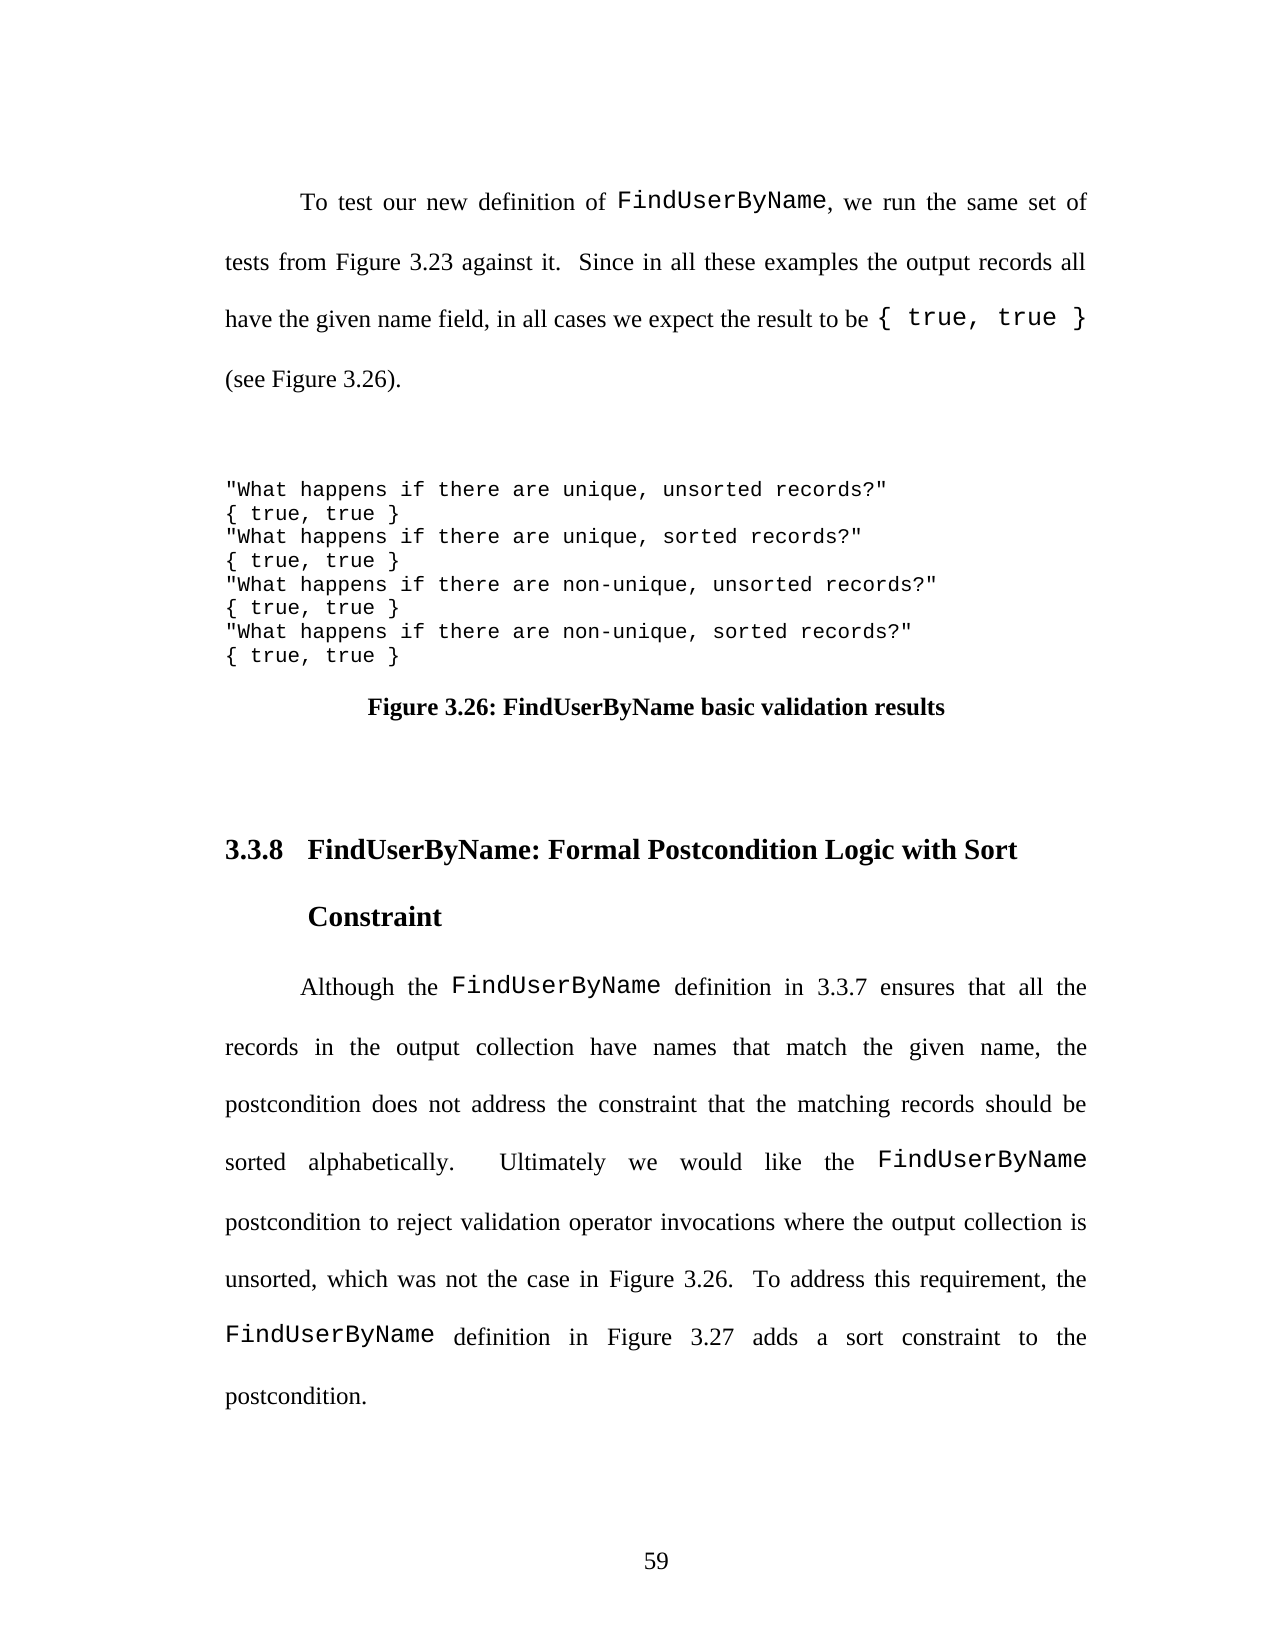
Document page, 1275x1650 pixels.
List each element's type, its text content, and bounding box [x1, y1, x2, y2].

text "What happens if there are non-unique, sorted records?" [225, 621, 1087, 645]
text To test our new definition of FindUserByName, we run the same set of tests from Figure 3.23 against it. Since in all these examples the output records all have the given name field, in all cases we expect the result to be { true, true } (see Figure 3.26). [225, 187, 1087, 393]
text { true, true } [225, 597, 1087, 621]
text "What happens if there are unique, unsorted records?" [225, 479, 1087, 503]
text { true, true } [225, 645, 1087, 668]
text "What happens if there are non-unique, unsorted records?" [225, 574, 1087, 597]
text { true, true } [225, 550, 1087, 574]
subtitle FindUserByName: Formal Postcondition Logic with Sort Constraint [225, 832, 1087, 933]
text "What happens if there are unique, sorted records?" [225, 526, 1087, 550]
text { true, true } [225, 503, 1087, 526]
text Although the FindUserByName definition in 3.3.7 ensures that all the records in the output collection have names that match the given name, the postcondition does not address the constraint that the matching records should be sorted alphabetically. Ultimately we would like the FindUserByName postcondition to reject validation operator invocations where the output collection is unsorted, which was not the case in Figure 3.26. To address this requirement, the FindUserByName definition in Figure 3.27 adds a sort constraint to the postcondition. [225, 972, 1087, 1410]
text Figure 3.26: FindUserByName basic validation results [225, 692, 1087, 721]
